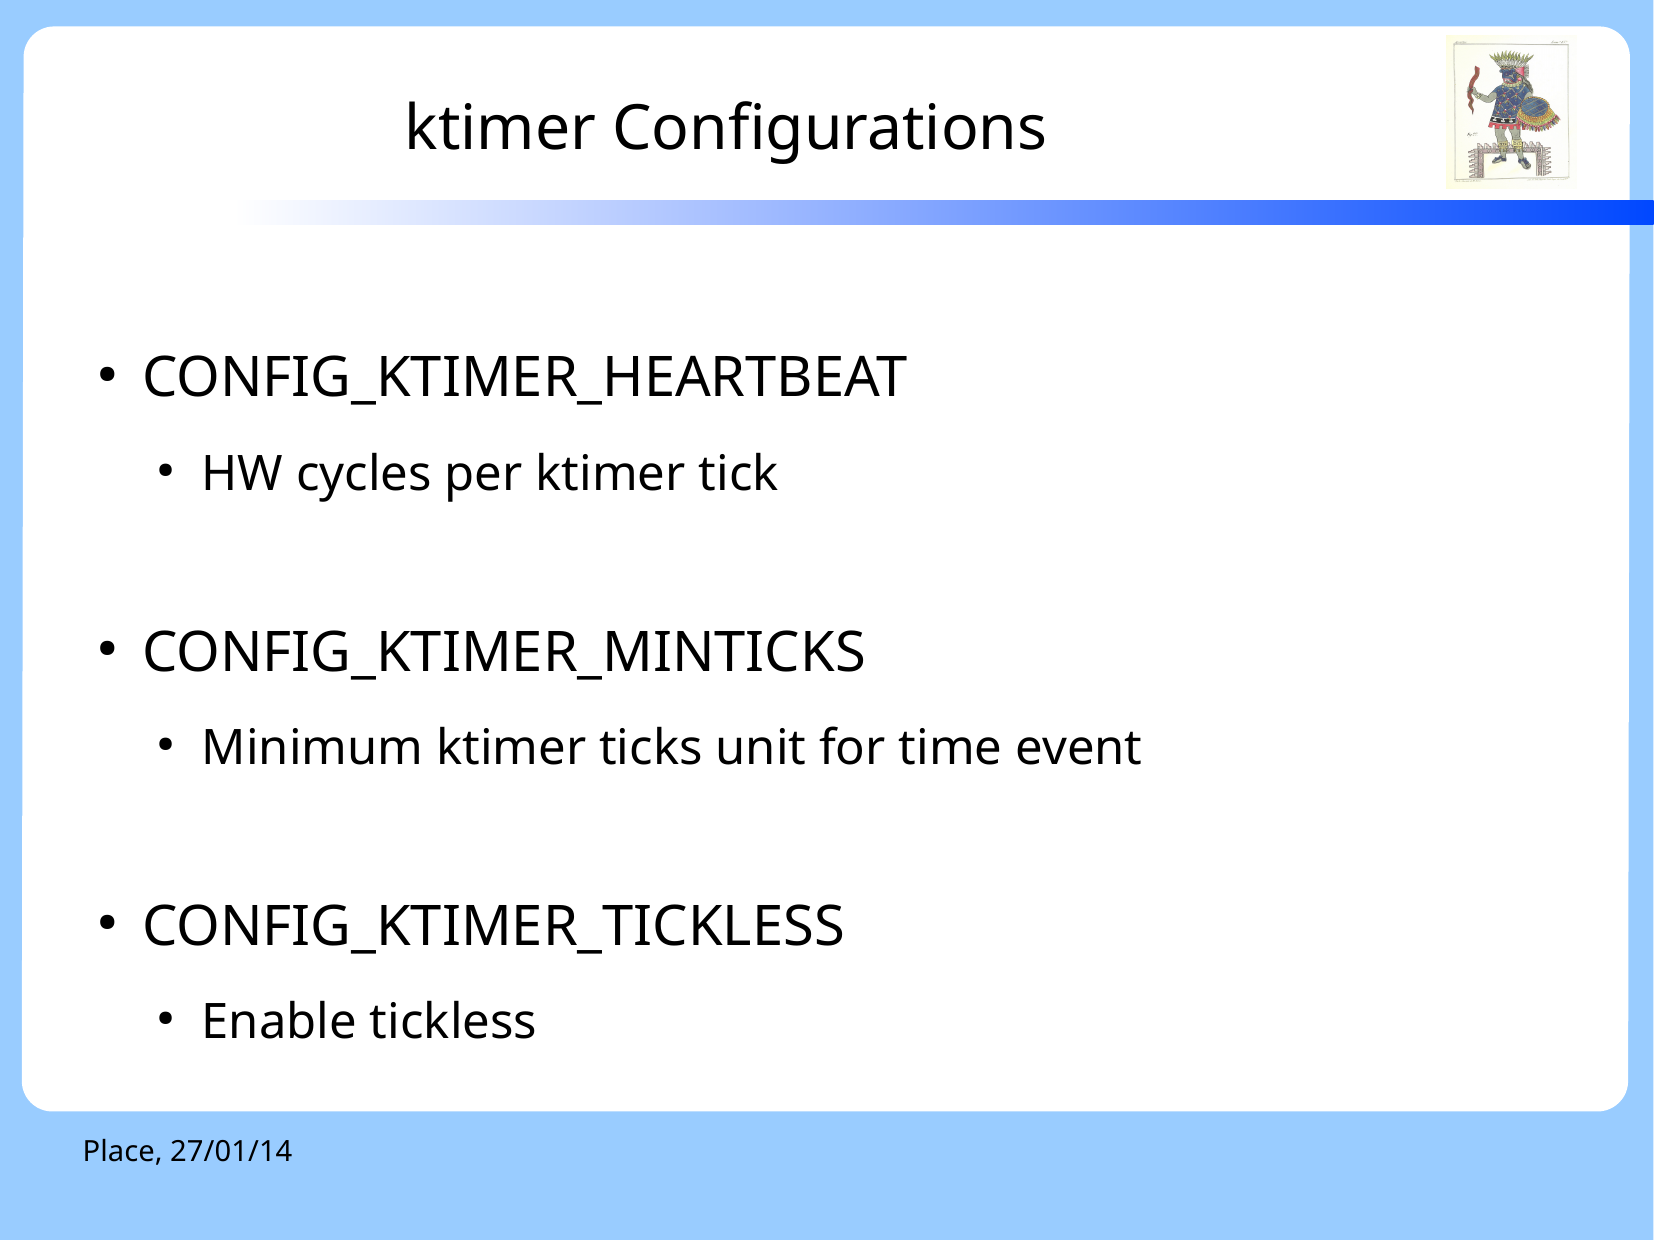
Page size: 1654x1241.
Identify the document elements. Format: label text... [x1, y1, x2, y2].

list CONFIG_KTIMER_HEARTBEAT HW cycles per ktimer tick CONFIG_KTIMER_MINTICKS Minimum ktimer ticks unit for time event CONFIG_KTIMER_TICKLESS Enable tickless [82, 236, 1571, 1055]
picture [1446, 35, 1577, 189]
title ktimer Configurations [82, 49, 1371, 201]
